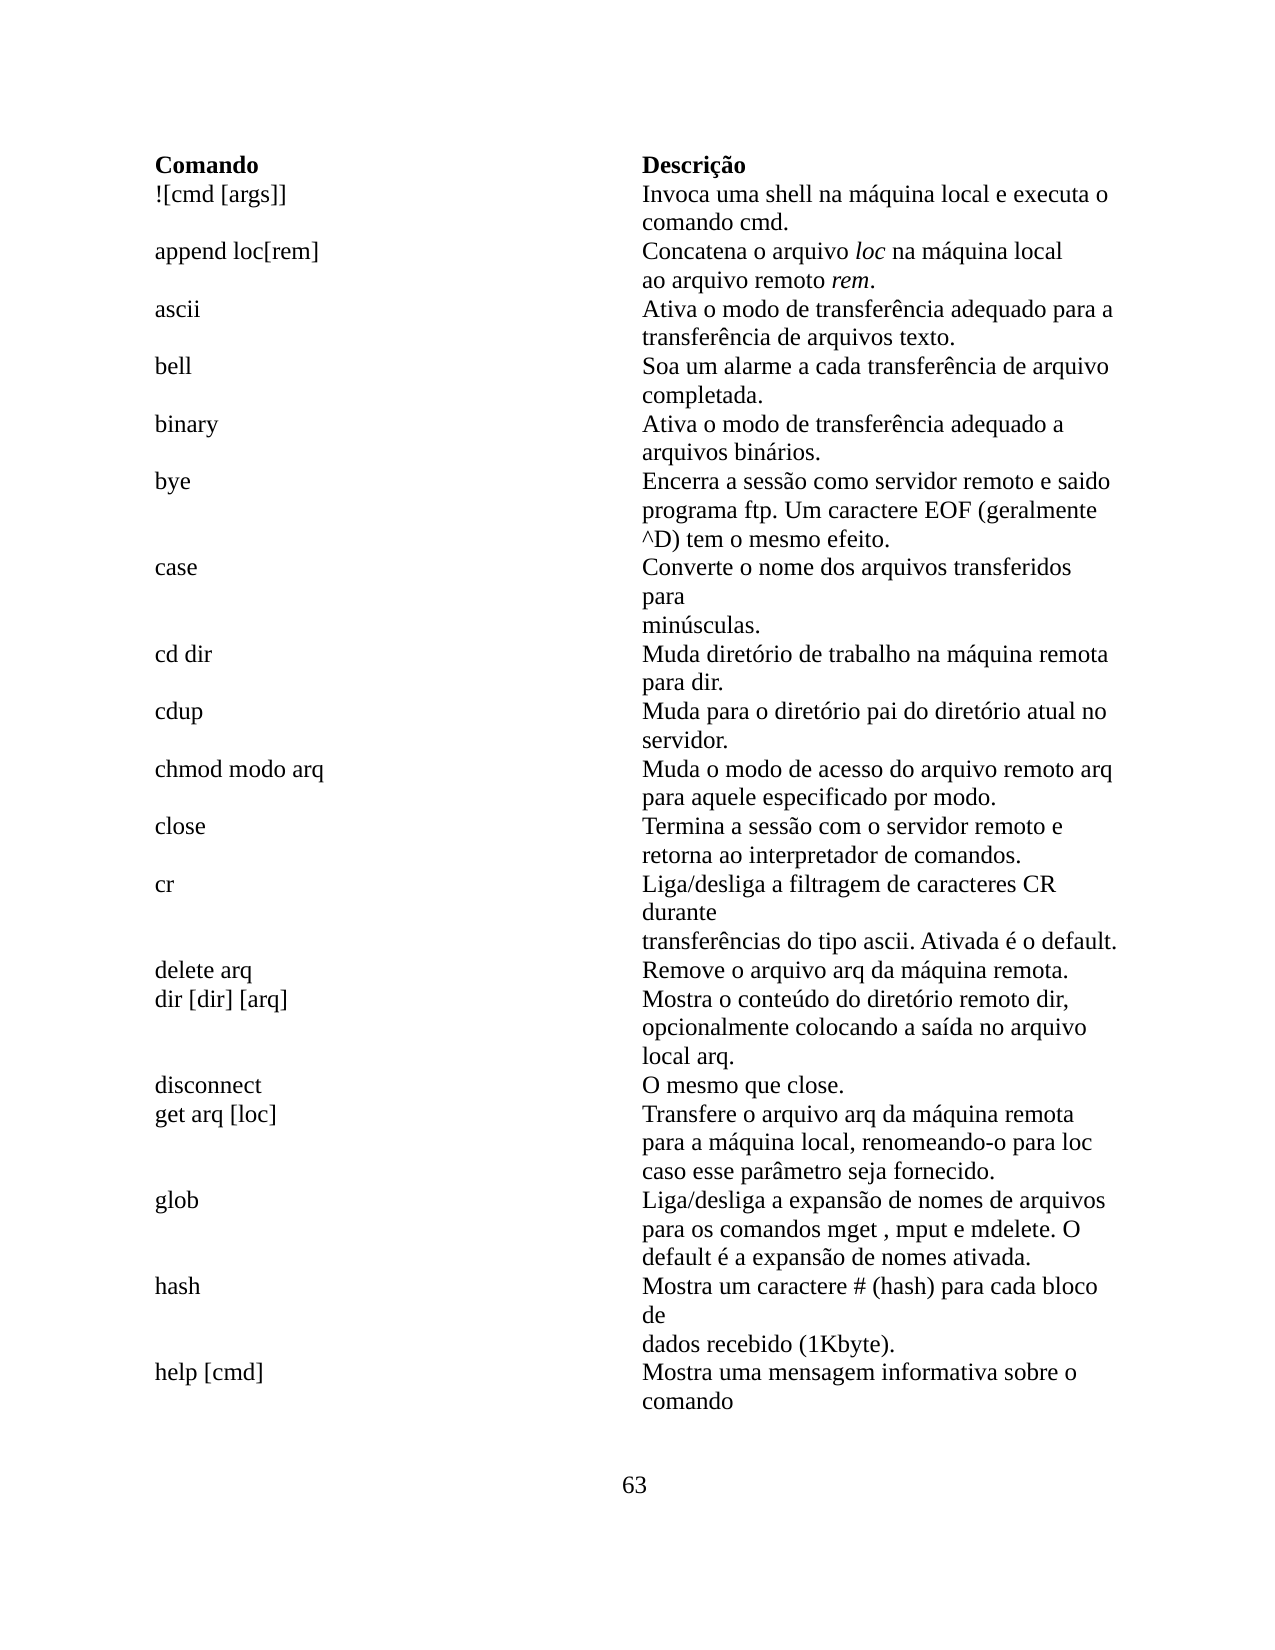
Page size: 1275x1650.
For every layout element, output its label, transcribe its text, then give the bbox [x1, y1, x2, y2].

table_cell cd dir [150, 639, 637, 667]
table_cell completada. [638, 380, 1125, 409]
table_cell servidor. [638, 725, 1125, 754]
table_cell hash [150, 1271, 637, 1329]
table_cell [150, 725, 637, 754]
table_cell cdup [150, 696, 637, 725]
table_cell para a máquina local, renomeando-o para loc [638, 1128, 1125, 1156]
table_cell Soa um alarme a cada transferência de arquivo [638, 351, 1125, 380]
table_cell [150, 610, 637, 639]
table_cell Mostra o conteúdo do diretório remoto dir, [638, 984, 1125, 1012]
table_cell Muda para o diretório pai do diretório atual no [638, 696, 1125, 725]
table_header Descrição [638, 150, 1125, 179]
table_cell chmod modo arq [150, 754, 637, 782]
table_cell Muda diretório de trabalho na máquina remota [638, 639, 1125, 667]
table_cell [150, 438, 637, 466]
table_cell opcionalmente colocando a saída no arquivo [638, 1013, 1125, 1041]
table_cell retorna ao interpretador de comandos. [638, 840, 1125, 869]
table_cell [150, 208, 637, 236]
table_cell para aquele especificado por modo. [638, 783, 1125, 811]
table_cell ao arquivo remoto rem. [638, 265, 1125, 294]
table_cell binary [150, 409, 637, 437]
table_cell minúsculas. [638, 610, 1125, 639]
table_cell [150, 1214, 637, 1242]
table_cell para os comandos mget , mput e mdelete. O [638, 1214, 1125, 1242]
table_cell ![cmd [args]] [150, 179, 637, 207]
table_cell Mostra uma mensagem informativa sobre o comando [638, 1358, 1125, 1415]
table_cell [150, 783, 637, 811]
table_cell Mostra um caractere # (hash) para cada bloco de [638, 1271, 1125, 1329]
table_cell Ativa o modo de transferência adequado para a [638, 294, 1125, 322]
table_cell [150, 323, 637, 351]
table_cell [150, 380, 637, 409]
table_cell glob [150, 1185, 637, 1214]
table_cell [150, 926, 637, 955]
table_cell [150, 1041, 637, 1070]
table_cell Concatena o arquivo loc na máquina local [638, 236, 1125, 265]
table_cell Muda o modo de acesso do arquivo remoto arq [638, 754, 1125, 782]
table_cell Liga/desliga a filtragem de caracteres CR durante [638, 869, 1125, 926]
table_cell local arq. [638, 1041, 1125, 1070]
table_cell default é a expansão de nomes ativada. [638, 1243, 1125, 1271]
table_cell [150, 1128, 637, 1156]
table_cell [150, 495, 637, 524]
table_cell para dir. [638, 668, 1125, 696]
table_cell case [150, 553, 637, 610]
table_cell disconnect [150, 1070, 637, 1099]
table_cell Termina a sessão com o servidor remoto e [638, 811, 1125, 840]
table_cell [150, 524, 637, 552]
table_cell Encerra a sessão como servidor remoto e saido [638, 466, 1125, 495]
table_cell close [150, 811, 637, 840]
table_cell transferências do tipo ascii. Ativada é o default. [638, 926, 1125, 955]
table_cell transferência de arquivos texto. [638, 323, 1125, 351]
table_cell help [cmd] [150, 1358, 637, 1415]
table_cell programa ftp. Um caractere EOF (geralmente [638, 495, 1125, 524]
table_cell Invoca uma shell na máquina local e executa o [638, 179, 1125, 207]
table_cell Ativa o modo de transferência adequado a [638, 409, 1125, 437]
table_cell O mesmo que close. [638, 1070, 1125, 1099]
table_cell ^D) tem o mesmo efeito. [638, 524, 1125, 552]
table_cell bye [150, 466, 637, 495]
table_cell [150, 1329, 637, 1357]
table_cell [150, 840, 637, 869]
table_cell Transfere o arquivo arq da máquina remota [638, 1099, 1125, 1127]
table_cell caso esse parâmetro seja fornecido. [638, 1156, 1125, 1185]
table_cell append loc[rem] [150, 236, 637, 265]
table_cell [150, 1156, 637, 1185]
table_cell Remove o arquivo arq da máquina remota. [638, 955, 1125, 984]
table_cell arquivos binários. [638, 438, 1125, 466]
table_cell Liga/desliga a expansão de nomes de arquivos [638, 1185, 1125, 1214]
table_cell cr [150, 869, 637, 926]
table_cell [150, 1243, 637, 1271]
table_cell dir [dir] [arq] [150, 984, 637, 1012]
table_cell [150, 668, 637, 696]
table_cell delete arq [150, 955, 637, 984]
table_cell Converte o nome dos arquivos transferidos para [638, 553, 1125, 610]
table_cell get arq [loc] [150, 1099, 637, 1127]
table_cell comando cmd. [638, 208, 1125, 236]
table_cell dados recebido (1Kbyte). [638, 1329, 1125, 1357]
table_cell [150, 1013, 637, 1041]
table_header Comando [150, 150, 637, 179]
table_cell [150, 265, 637, 294]
table_cell bell [150, 351, 637, 380]
table_cell ascii [150, 294, 637, 322]
